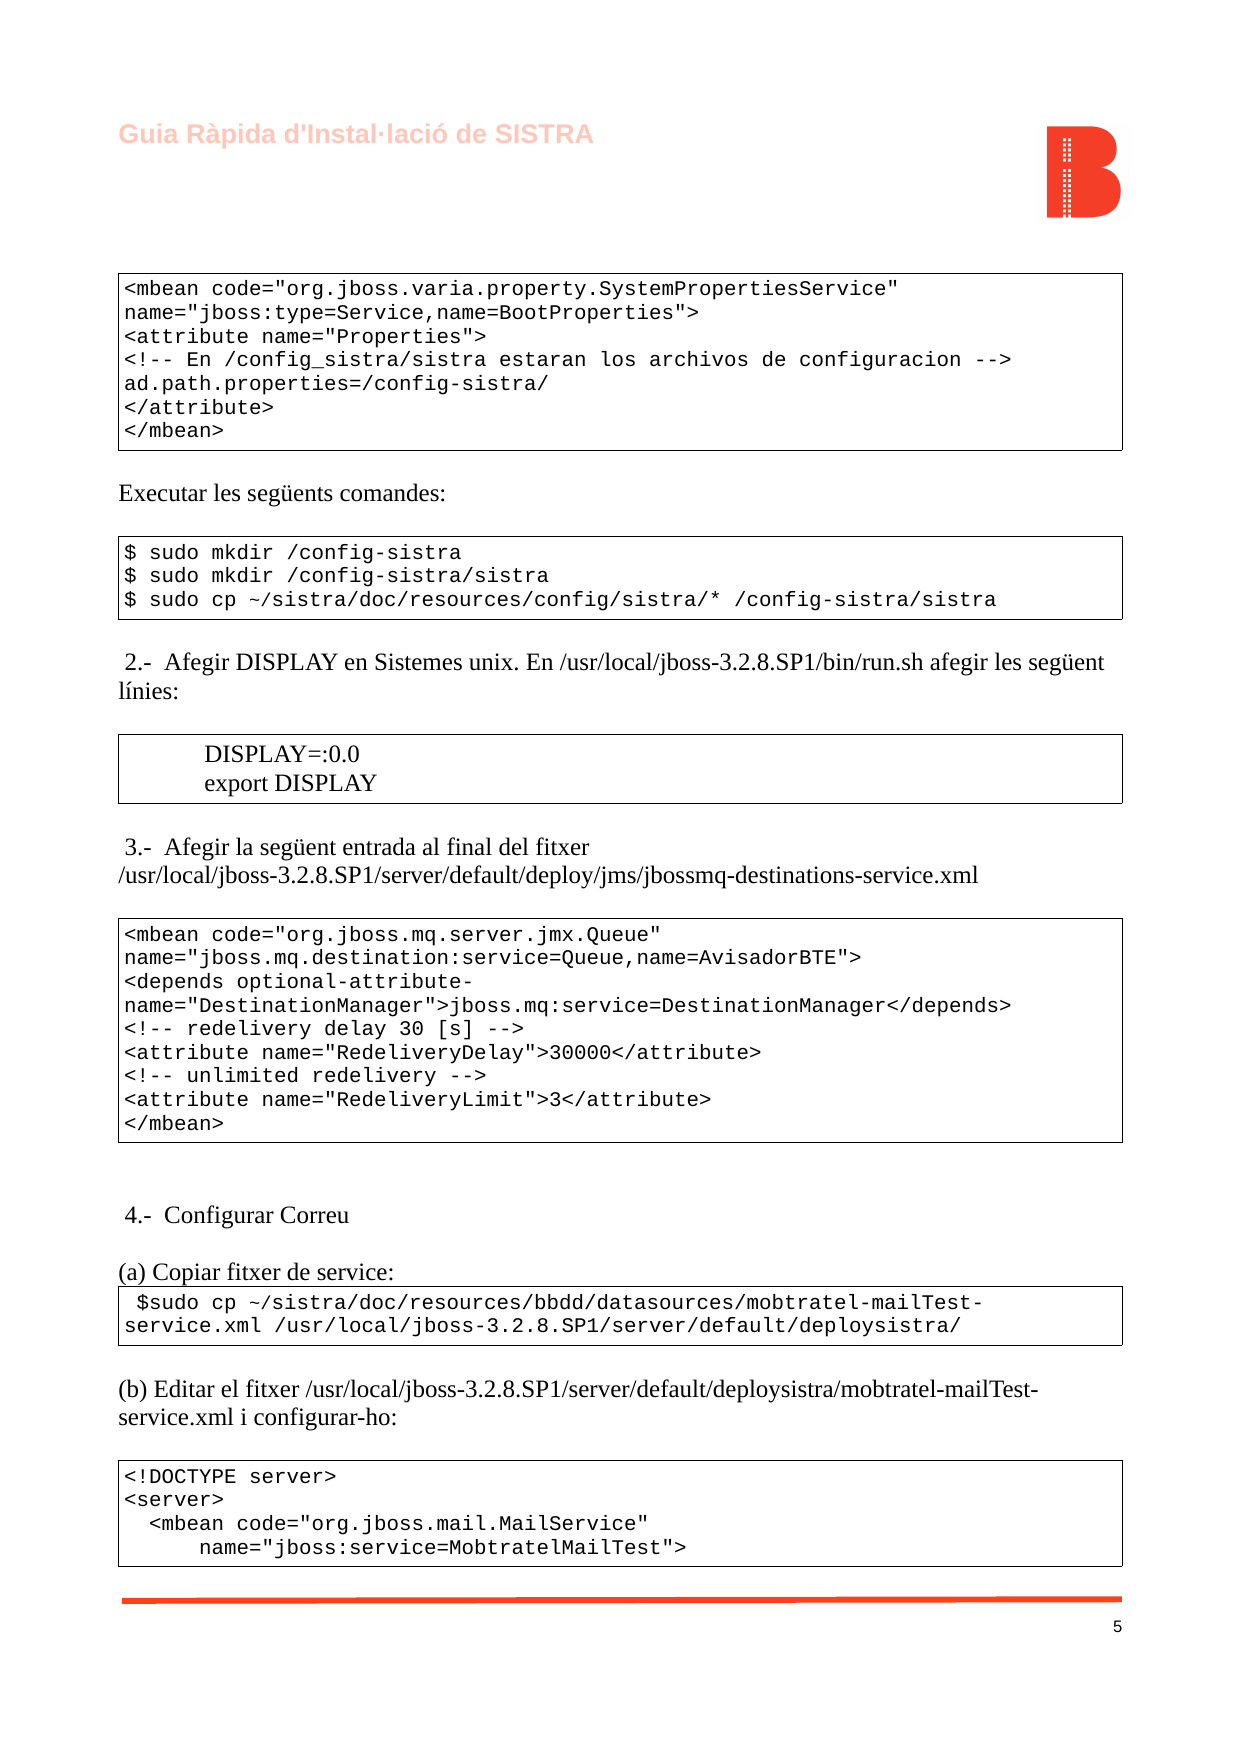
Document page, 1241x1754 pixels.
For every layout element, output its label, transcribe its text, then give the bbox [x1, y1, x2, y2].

table_header <!DOCTYPE server> <server> <mbean code="org.jboss.mail.MailService" name="jboss:service=MobtratelMailTest"> [119, 1461, 1122, 1566]
text Executar les següents comandes: [118, 478, 1122, 507]
table_header <mbean code="org.jboss.varia.property.SystemPropertiesService" name="jboss:type=Service,name=BootProperties"> <attribute name="Properties"> <!-- En /config_sistra/sistra estaran los archivos de configuracion --> ad.path.properties=/config-sistra/ </attribute> </mbean> [119, 274, 1122, 450]
table_header DISPLAY=:0.0 export DISPLAY [119, 735, 1122, 803]
list Afegir la següent entrada al final del fitxer /usr/local/jboss-3.2.8.SP1/server/default/deploy/jms/jbossmq-destinations-service.xml [118, 832, 1122, 889]
text (a) Copiar fitxer de service: [118, 1257, 1122, 1286]
text (b) Editar el fitxer /usr/local/jboss-3.2.8.SP1/server/default/deploysistra/mobtratel-mailTest-service.xml i configurar-ho: [118, 1374, 1122, 1431]
table_header $sudo cp ~/sistra/doc/resources/bbdd/datasources/mobtratel-mailTest-service.xml /usr/local/jboss-3.2.8.SP1/server/default/deploysistra/ [119, 1287, 1122, 1345]
list Configurar Correu [118, 1200, 1122, 1228]
list Afegir DISPLAY en Sistemes unix. En /usr/local/jboss-3.2.8.SP1/bin/run.sh afegir les següent línies: [118, 647, 1122, 705]
table_header $ sudo mkdir /config-sistra $ sudo mkdir /config-sistra/sistra $ sudo cp ~/sistra/doc/resources/config/sistra/* /config-sistra/sistra [119, 537, 1122, 618]
picture [1036, 124, 1130, 221]
table_header <mbean code="org.jboss.mq.server.jmx.Queue" name="jboss.mq.destination:service=Queue,name=AvisadorBTE"> <depends optional-attribute-name="DestinationManager">jboss.mq:service=DestinationManager</depends> <!-- redelivery delay 30 [s] --> <attribute name="RedeliveryDelay">30000</attribute> <!-- unlimited redelivery --> <attribute name="RedeliveryLimit">3</attribute> </mbean> [119, 919, 1122, 1142]
